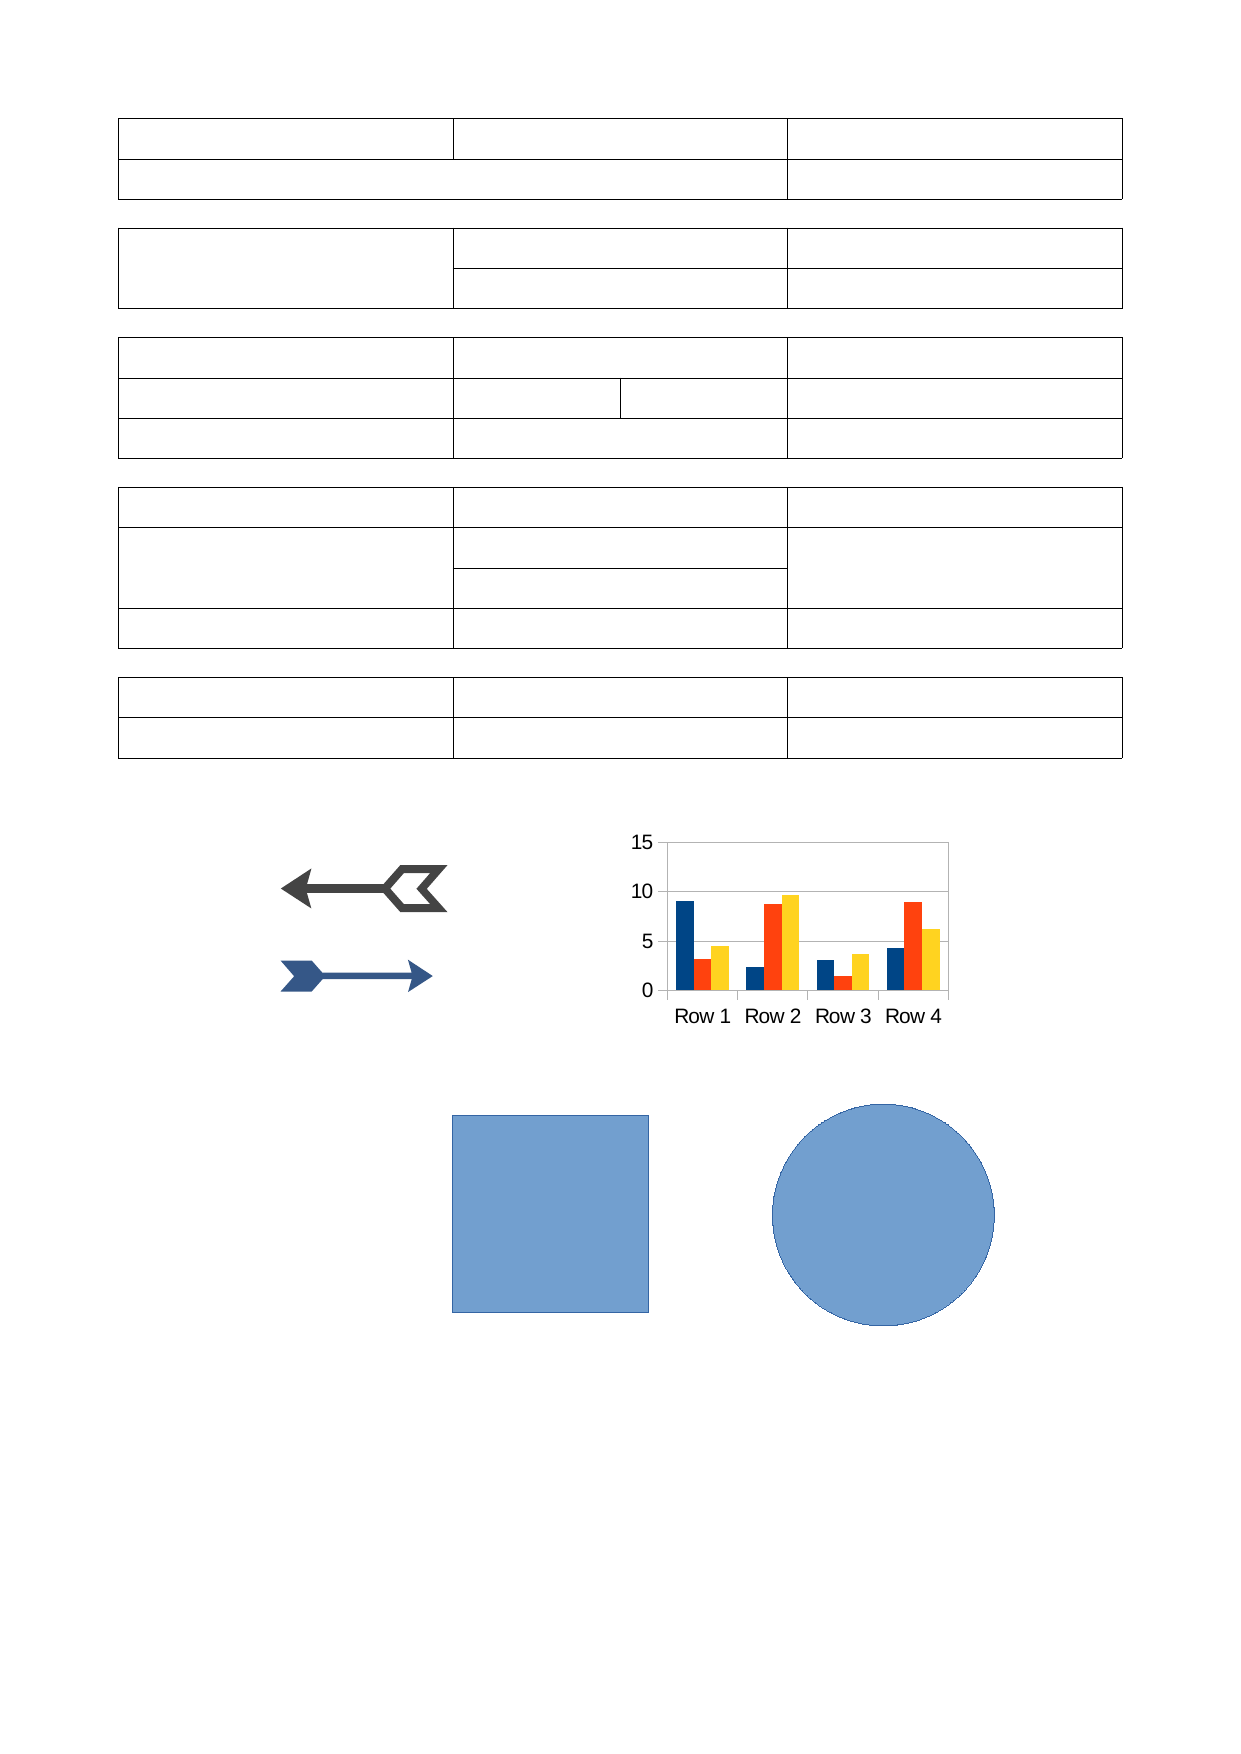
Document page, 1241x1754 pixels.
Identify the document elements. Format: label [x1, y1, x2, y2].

table_cell [788, 269, 1122, 308]
table_header [788, 338, 1122, 377]
table_cell [119, 528, 453, 608]
table_cell [788, 528, 1122, 608]
table_cell [621, 379, 787, 418]
table_header [119, 229, 453, 308]
table_cell [454, 569, 787, 608]
table_cell [119, 379, 453, 418]
table_cell [454, 269, 787, 308]
table_cell [119, 718, 453, 758]
table_cell [454, 609, 787, 648]
table_cell [788, 609, 1122, 648]
table_header [454, 488, 787, 527]
table_header [119, 119, 453, 158]
table_header [788, 229, 1122, 268]
table_header [454, 338, 787, 377]
table_cell [788, 379, 1122, 418]
table_header [119, 678, 453, 717]
table_header [119, 488, 453, 527]
table_cell [454, 379, 620, 418]
table_cell [119, 160, 787, 199]
table_header [788, 488, 1122, 527]
table_cell [119, 419, 453, 458]
table_header [454, 119, 787, 158]
table_cell [788, 718, 1122, 758]
table_header [454, 229, 787, 268]
table_cell [454, 419, 787, 458]
table_header [454, 678, 787, 717]
table_header [119, 338, 453, 377]
table_cell [454, 528, 787, 567]
table_cell [454, 718, 787, 758]
table_cell [788, 160, 1122, 199]
table_header [788, 119, 1122, 158]
table_cell [119, 609, 453, 648]
table_cell [788, 419, 1122, 458]
table_header [788, 678, 1122, 717]
